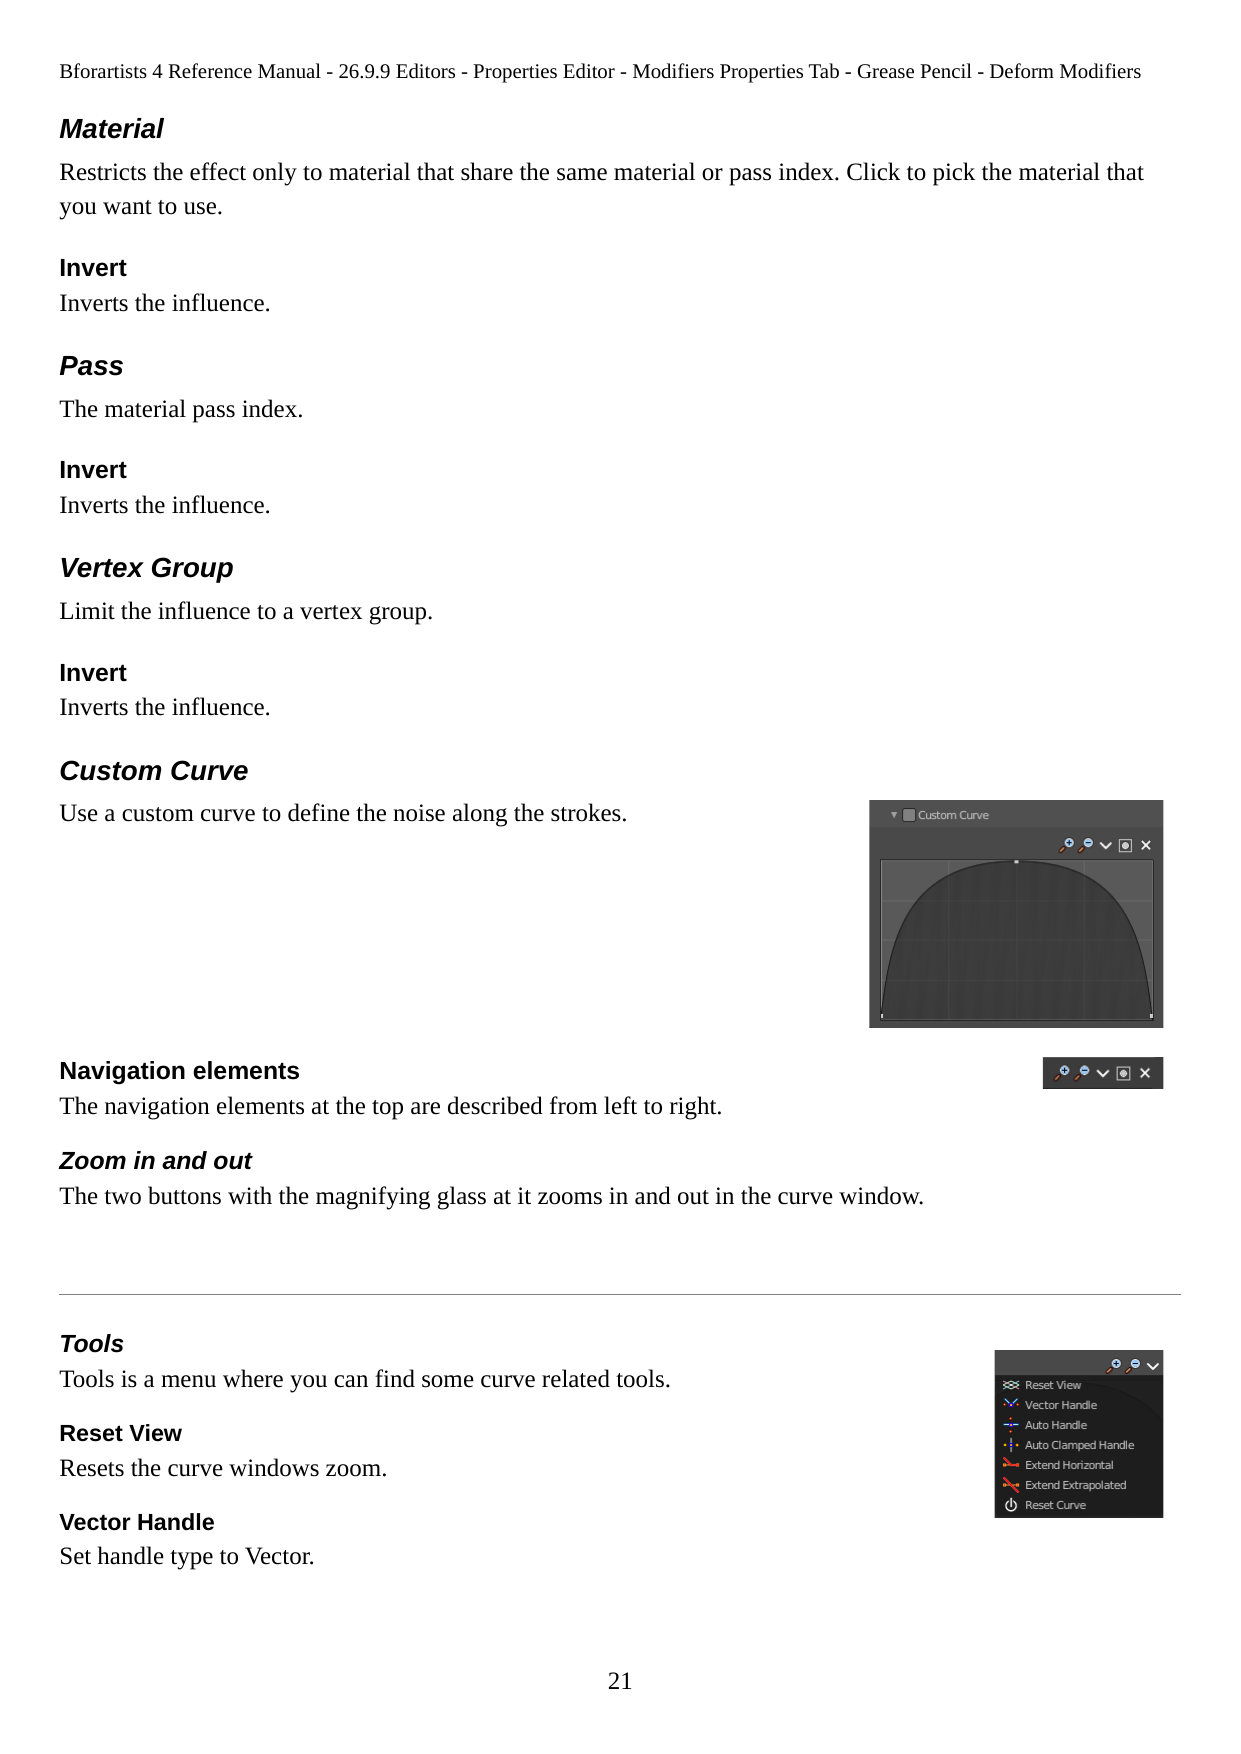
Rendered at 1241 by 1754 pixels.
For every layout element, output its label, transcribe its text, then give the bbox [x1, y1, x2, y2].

text The navigation elements at the top are described from left to right. [59, 1091, 1181, 1120]
subtitle Material [59, 113, 1181, 144]
subtitle Navigation elements [59, 1056, 1181, 1085]
text Inverts the influence. [59, 490, 1181, 519]
text The material pass index. [59, 394, 1181, 422]
text Inverts the influence. [59, 692, 1181, 721]
subtitle Reset View [59, 1420, 994, 1446]
subtitle Custom Curve [59, 754, 1181, 786]
text Limit the influence to a vertex group. [59, 596, 1181, 625]
subtitle Zoom in and out [59, 1146, 1181, 1175]
subtitle Tools [59, 1329, 1181, 1358]
text Restricts the effect only to material that share the same material or pass index. Click to pick the material that you want to use. [59, 157, 1181, 220]
subtitle [1164, 1420, 1181, 1446]
subtitle Vector Handle [59, 1508, 1181, 1535]
picture [869, 800, 1164, 1028]
text The two buttons with the magnifying glass at it zooms in and out in the curve window. [59, 1181, 1181, 1210]
text Set handle type to Vector. [59, 1541, 1181, 1570]
picture [1042, 1057, 1164, 1089]
picture [994, 1350, 1164, 1518]
text Inverts the influence. [59, 288, 1181, 317]
subtitle Pass [59, 349, 1181, 381]
subtitle Invert [59, 253, 1181, 282]
subtitle Invert [59, 658, 1181, 686]
subtitle Invert [59, 455, 1181, 484]
text Resets the curve windows zoom. [59, 1453, 994, 1481]
text Use a custom curve to define the noise along the strokes. [59, 798, 1181, 827]
subtitle Vertex Group [59, 552, 1181, 583]
text Tools is a menu where you can find some curve related tools. [59, 1364, 994, 1393]
